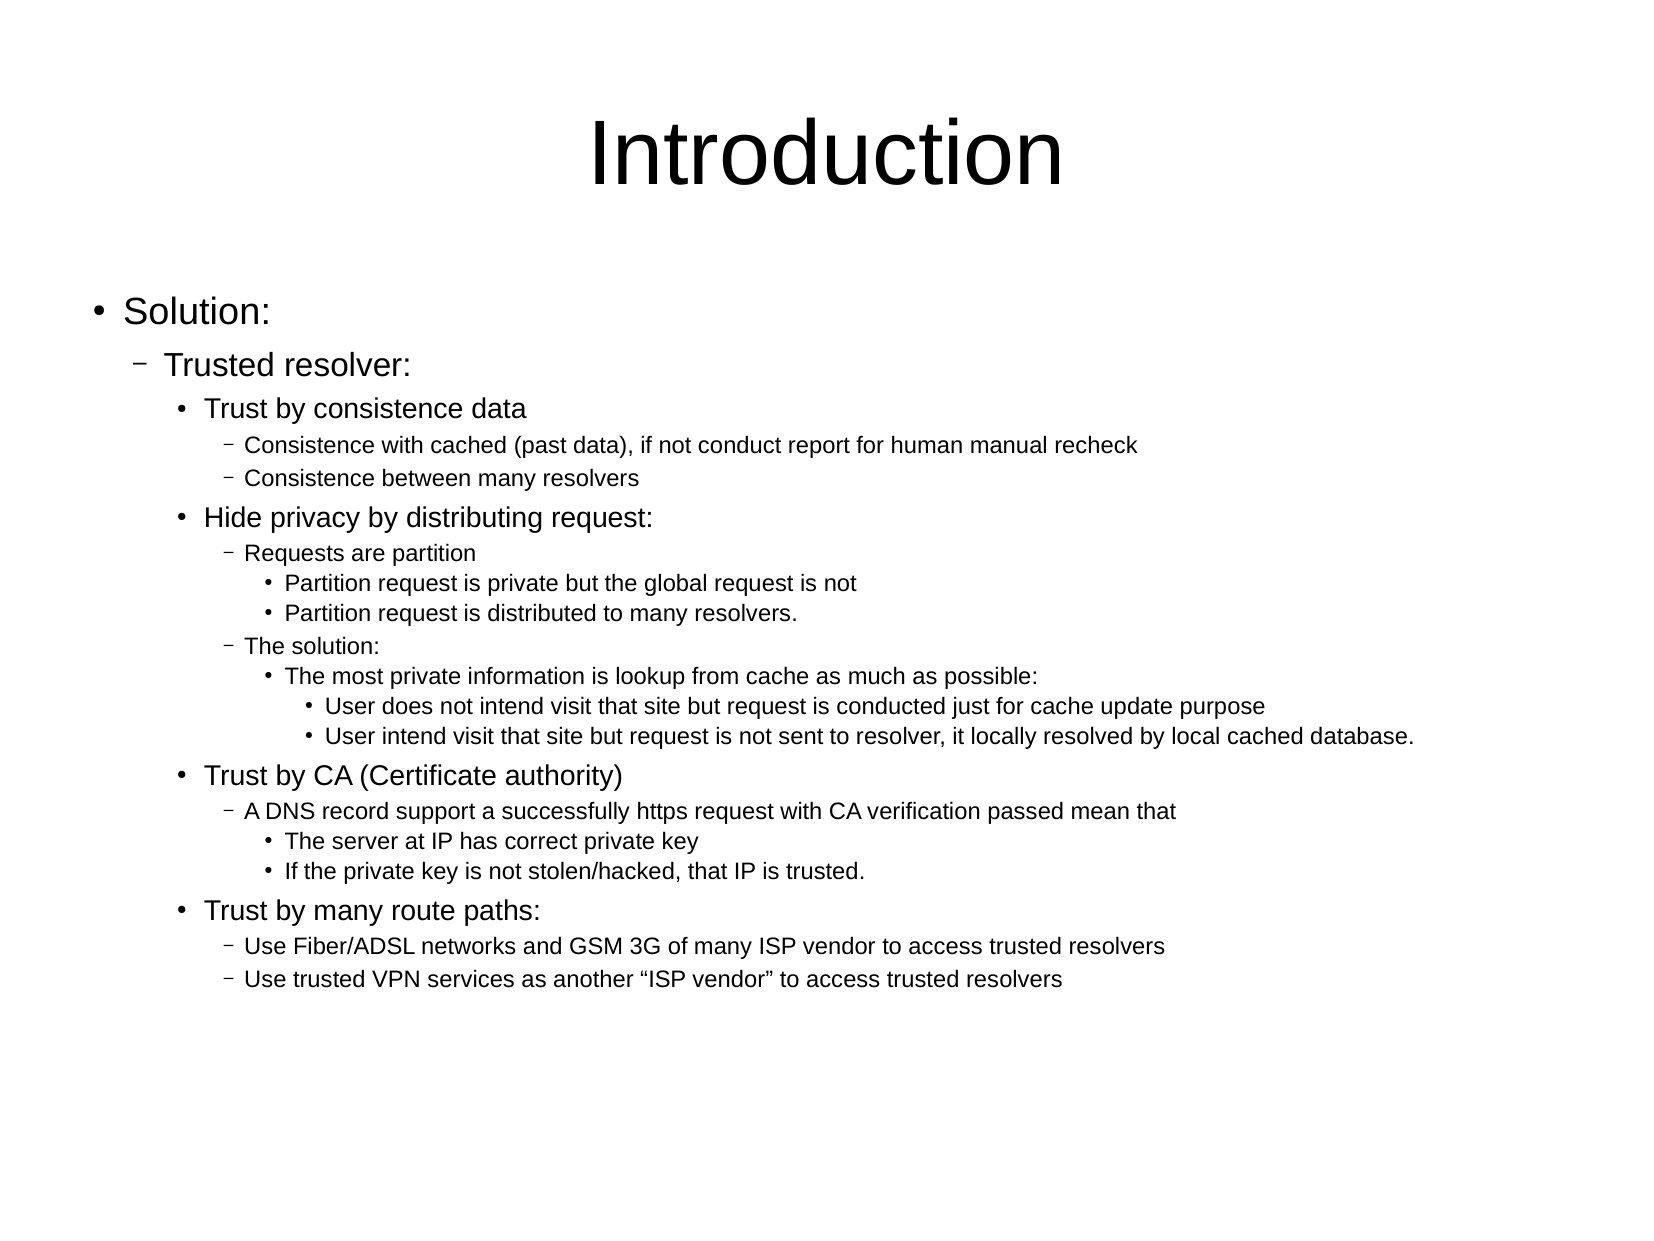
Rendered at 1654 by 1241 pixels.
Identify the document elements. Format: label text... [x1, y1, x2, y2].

list Solution: Trusted resolver: Trust by consistence data Consistence with cached (past data), if not conduct report for human manual recheck Consistence between many resolvers Hide privacy by distributing request: Requests are partition Partition request is private but the global request is not Partition request is distributed to many resolvers. The solution: The most private information is lookup from cache as much as possible: User does not intend visit that site but request is conducted just for cache update purpose User intend visit that site but request is not sent to resolver, it locally resolved by local cached database. Trust by CA (Certificate authority) A DNS record support a successfully https request with CA verification passed mean that The server at IP has correct private key If the private key is not stolen/hacked, that IP is trusted. Trust by many route paths: Use Fiber/ADSL networks and GSM 3G of many ISP vendor to access trusted resolvers Use trusted VPN services as another “ISP vendor” to access trusted resolvers [82, 290, 1571, 1010]
title Introduction [82, 49, 1571, 257]
